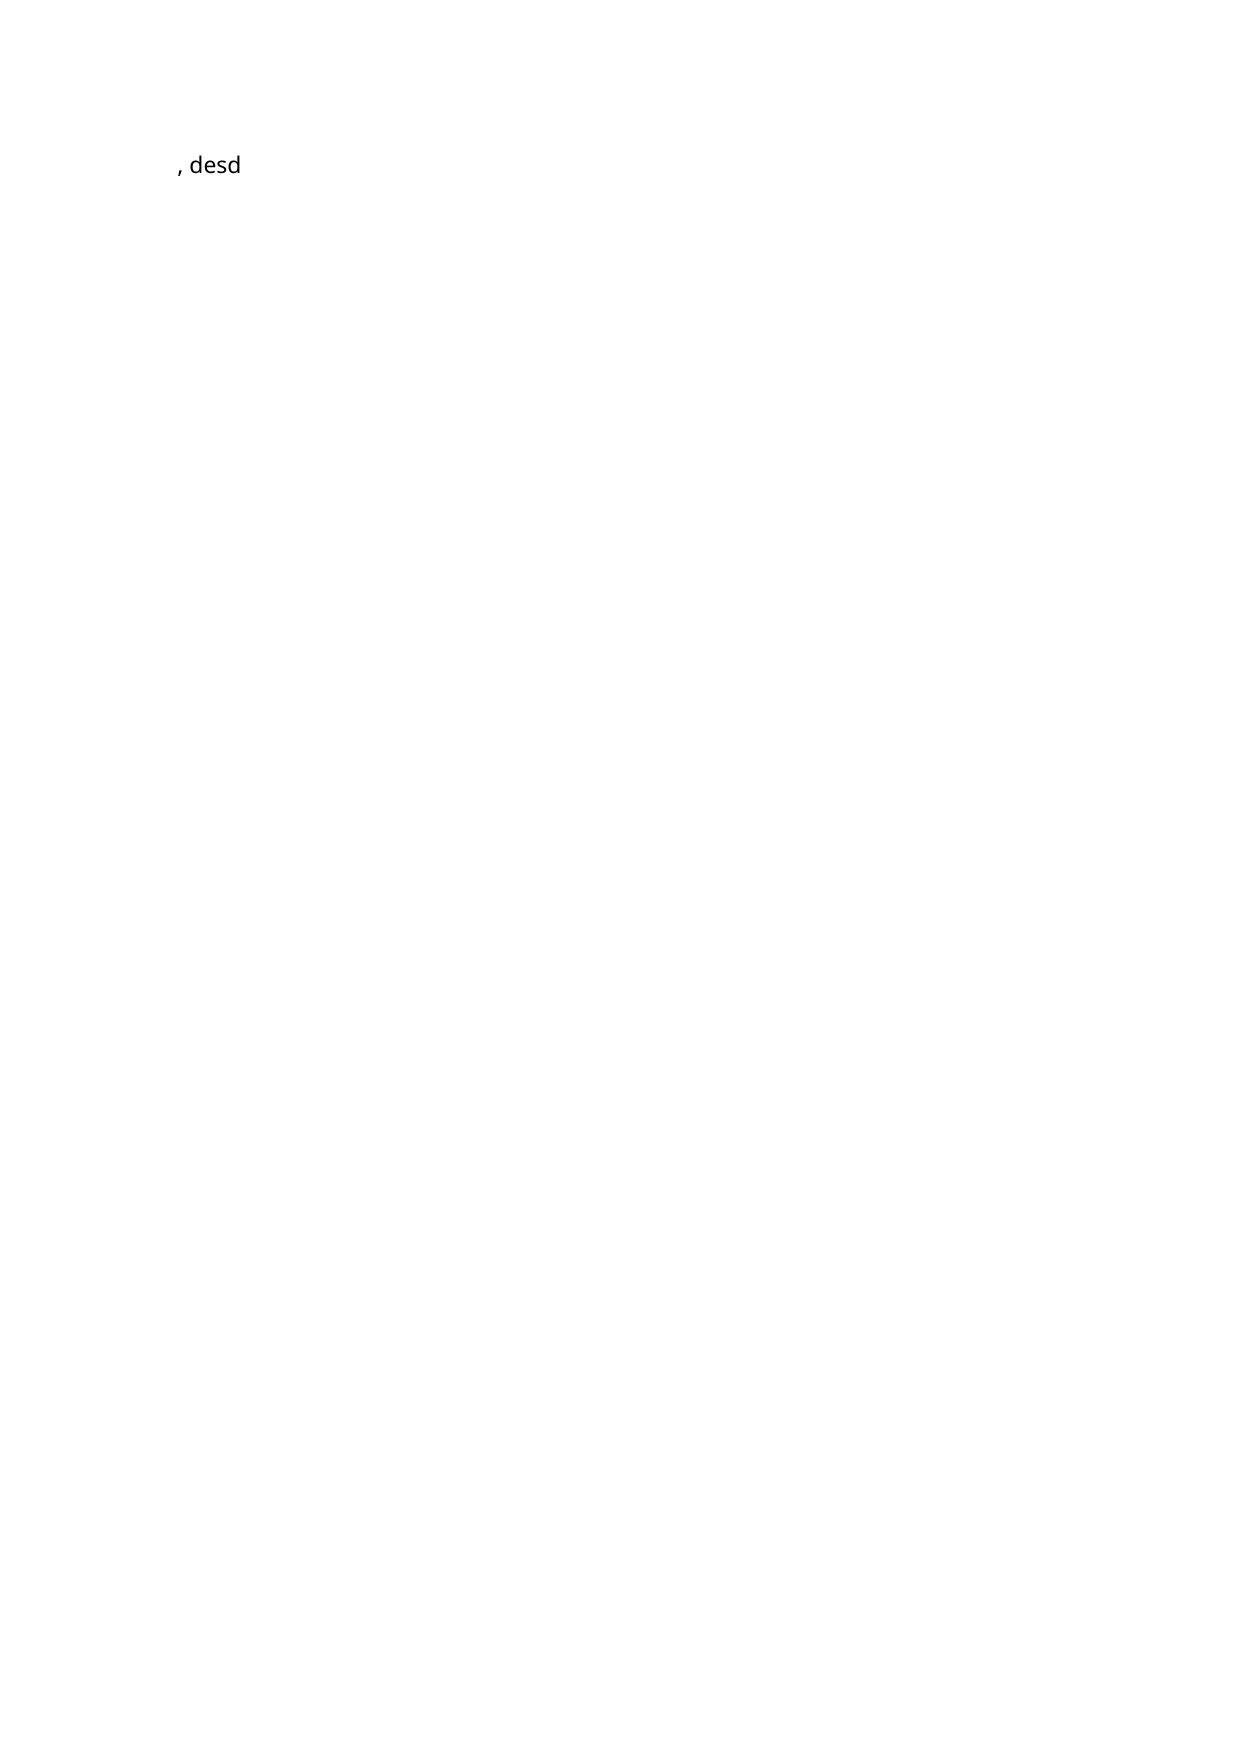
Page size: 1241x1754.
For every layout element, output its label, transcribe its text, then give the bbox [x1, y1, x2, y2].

text , desd [177, 149, 1063, 181]
